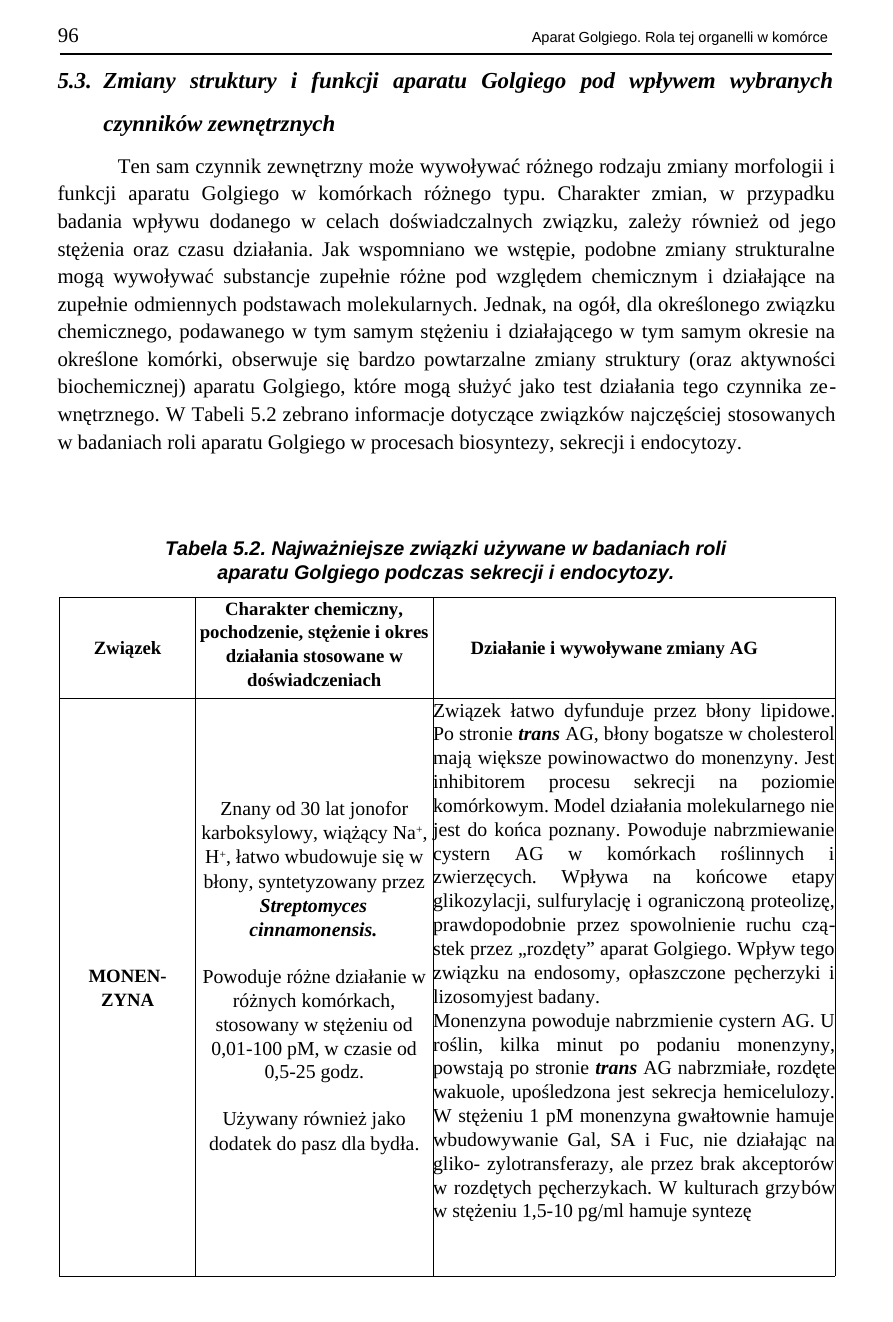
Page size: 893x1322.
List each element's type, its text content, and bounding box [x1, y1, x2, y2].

subtitle 5.3. Zmiany struktury i funkcji aparatu Golgiego pod wpływem wybranych czynników zewnętrznych [57, 67, 836, 137]
table_header Związek [60, 598, 195, 698]
table_header Charakter chemiczny, pochodzenie, stężenie i okres działania stosowane w doświadczeniach [196, 598, 433, 698]
table_cell Związek łatwo dyfunduje przez błony lipi­dowe. Po stronie trans AG, błony bogatsze w cholesterol mają większe powinowactwo do monenzyny. Jest inhibitorem procesu sekrecji na poziomie komórkowym. Model działania molekularnego nie jest do końca poznany. Powoduje nabrzmiewanie cystern AG w komórkach roślinnych i zwierzęcych. Wpływa na końcowe etapy glikozylacji, sulfurylację i ograniczoną proteolizę, praw­dopodobnie przez spowolnienie ruchu czą­stek przez „rozdęty” aparat Golgiego. Wpływ tego związku na endosomy, opłaszczone pęcherzyki i lizosomyjest badany. Monenzyna powoduje nabrzmienie cystern AG. U roślin, kilka minut po podaniu monen­zyny, powstają po stronie trans AG na­brzmiałe, rozdęte wakuole, upośledzona jest sekrecja hemicelulozy. W stężeniu 1 pM monenzyna gwałtownie hamuje wbudowy­wanie Gal, SA i Fuc, nie działając na gliko- zylotransferazy, ale przez brak akceptorów w rozdętych pęcherzykach. W kulturach grzy­bów w stężeniu 1,5-10 pg/ml hamuje syntezę [434, 699, 835, 1276]
text 96 [58, 23, 84, 47]
table_cell Znany od 30 lat jonofor karboksylowy, wiążący Na+, H+, łatwo wbudo­wuje się w błony, syntetyzowany przez Streptomyces cinnamonensis. Powoduje różne działanie w różnych komórkach, stosowany w stężeniu od 0,01-100 pM, w czasie od 0,5-25 godz. Używany również jako dodatek do pasz dla bydła. [196, 699, 433, 1276]
text Aparat Golgiego. Rola tej organelli w komórce [532, 28, 835, 45]
table_header Działanie i wywoływane zmiany AG [434, 598, 835, 698]
table_cell MONEN- ZYNA [60, 699, 195, 1276]
text Tabela 5.2. Najważniejsze związki używane w badaniach roli aparatu Golgiego podczas sekrecji i endocytozy. [57, 537, 836, 584]
text Ten sam czynnik zewnętrzny może wywoływać różnego rodzaju zmiany morfologii i funkcji aparatu Golgiego w komórkach różnego typu. Charakter zmian, w przypadku badania wpływu dodanego w celach doświadczalnych związ­ku, zależy również od jego stężenia oraz czasu działania. Jak wspomniano we wstępie, podobne zmiany strukturalne mogą wywoływać substancje zupełnie różne pod względem chemicznym i działające na zupełnie odmiennych podstawach mo­lekularnych. Jednak, na ogół, dla określonego związku chemicznego, podawanego w tym samym stężeniu i działającego w tym samym okresie na określone komórki, obserwuje się bardzo powtarzalne zmiany struktury (oraz aktywności biochemicz­nej) aparatu Golgiego, które mogą służyć jako test działania tego czynnika ze­wnętrznego. W Tabeli 5.2 zebrano informacje dotyczące związków najczęściej stosowanych w badaniach roli aparatu Golgiego w procesach biosyntezy, sekrecji i endocytozy. [57, 154, 836, 454]
